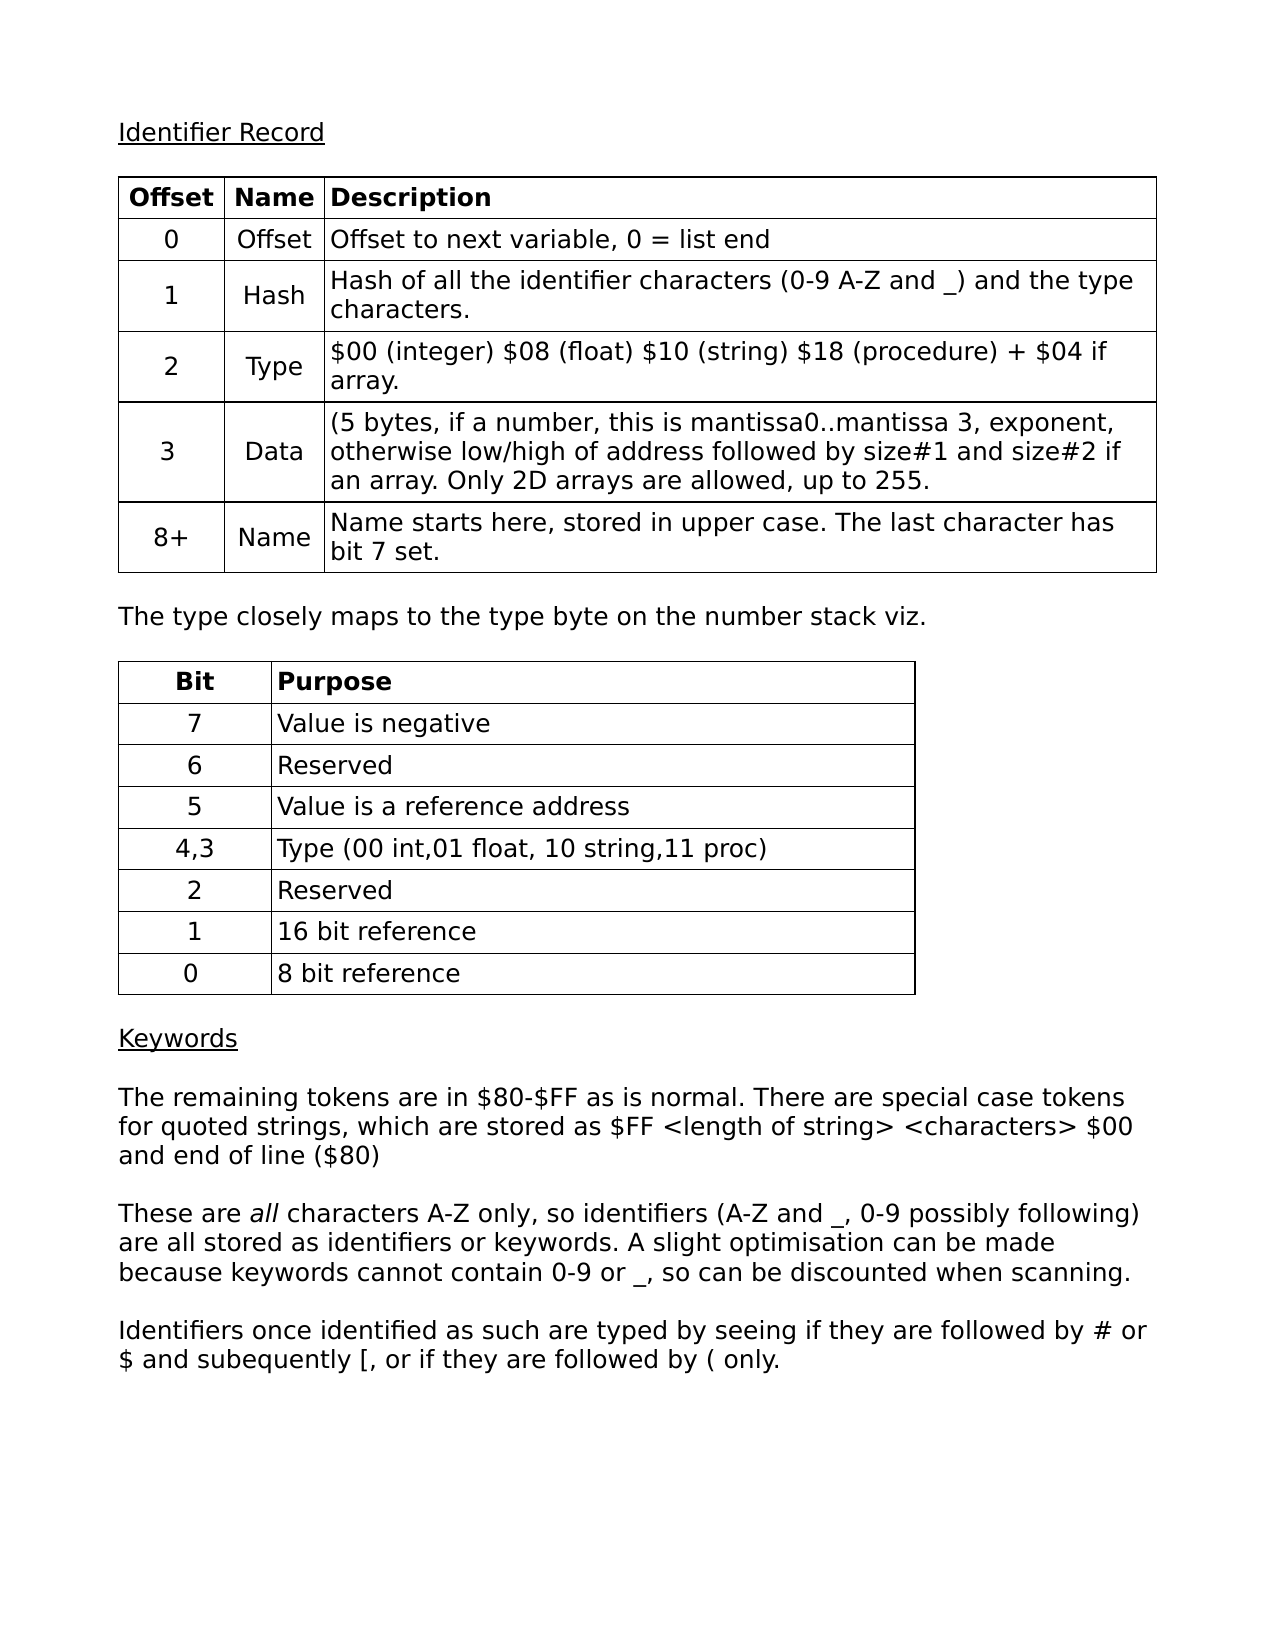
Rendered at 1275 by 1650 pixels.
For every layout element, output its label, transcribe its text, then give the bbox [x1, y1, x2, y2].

table_cell Hash of all the identifier characters (0-9 A-Z and _) and the type characters. [325, 261, 1156, 331]
table_cell Type [225, 332, 324, 401]
table_header Description [325, 178, 1156, 218]
table_cell 3 [119, 403, 224, 501]
table_cell Type (00 int,01 float, 10 string,11 proc) [272, 829, 914, 869]
table_header Offset [119, 178, 224, 218]
table_cell 4,3 [119, 829, 271, 869]
table_cell 5 [119, 787, 271, 827]
table_cell Reserved [272, 745, 914, 786]
table_cell 16 bit reference [272, 912, 914, 952]
table_header Name [225, 178, 324, 218]
text Identifier Record [118, 118, 1157, 147]
table_cell Value is negative [272, 704, 914, 744]
table_cell 6 [119, 745, 271, 786]
table_header Purpose [272, 662, 914, 702]
table_cell Offset to next variable, 0 = list end [325, 219, 1156, 260]
table_header Bit [119, 662, 271, 702]
text The type closely maps to the type byte on the number stack viz. [118, 602, 1157, 632]
table_cell Offset [225, 219, 324, 260]
table_cell 7 [119, 704, 271, 744]
text Identifiers once identified as such are typed by seeing if they are followed by # or $ and subequently [, or if they are followed by ( only. [118, 1316, 1157, 1374]
table_cell 0 [119, 219, 224, 260]
table_cell Name starts here, stored in upper case. The last character has bit 7 set. [325, 503, 1156, 572]
text These are all characters A-Z only, so identifiers (A-Z and _, 0-9 possibly following) are all stored as identifiers or keywords. A slight optimisation can be made because keywords cannot contain 0-9 or _, so can be discounted when scanning. [118, 1199, 1157, 1287]
table_cell (5 bytes, if a number, this is mantissa0..mantissa 3, exponent, otherwise low/high of address followed by size#1 and size#2 if an array. Only 2D arrays are allowed, up to 255. [325, 403, 1156, 501]
table_cell 8+ [119, 503, 224, 572]
table_cell Reserved [272, 870, 914, 911]
table_cell $00 (integer) $08 (float) $10 (string) $18 (procedure) + $04 if array. [325, 332, 1156, 401]
table_cell Data [225, 403, 324, 501]
table_cell 1 [119, 261, 224, 331]
table_cell Value is a reference address [272, 787, 914, 827]
table_cell 0 [119, 954, 271, 994]
table_cell 1 [119, 912, 271, 952]
table_cell 2 [119, 870, 271, 911]
text Keywords [118, 1024, 1157, 1053]
text The remaining tokens are in $80-$FF as is normal. There are special case tokens for quoted strings, which are stored as $FF <length of string> <characters> $00 and end of line ($80) [118, 1083, 1157, 1170]
table_cell 2 [119, 332, 224, 401]
table_cell 8 bit reference [272, 954, 914, 994]
table_cell Hash [225, 261, 324, 331]
table_cell Name [225, 503, 324, 572]
